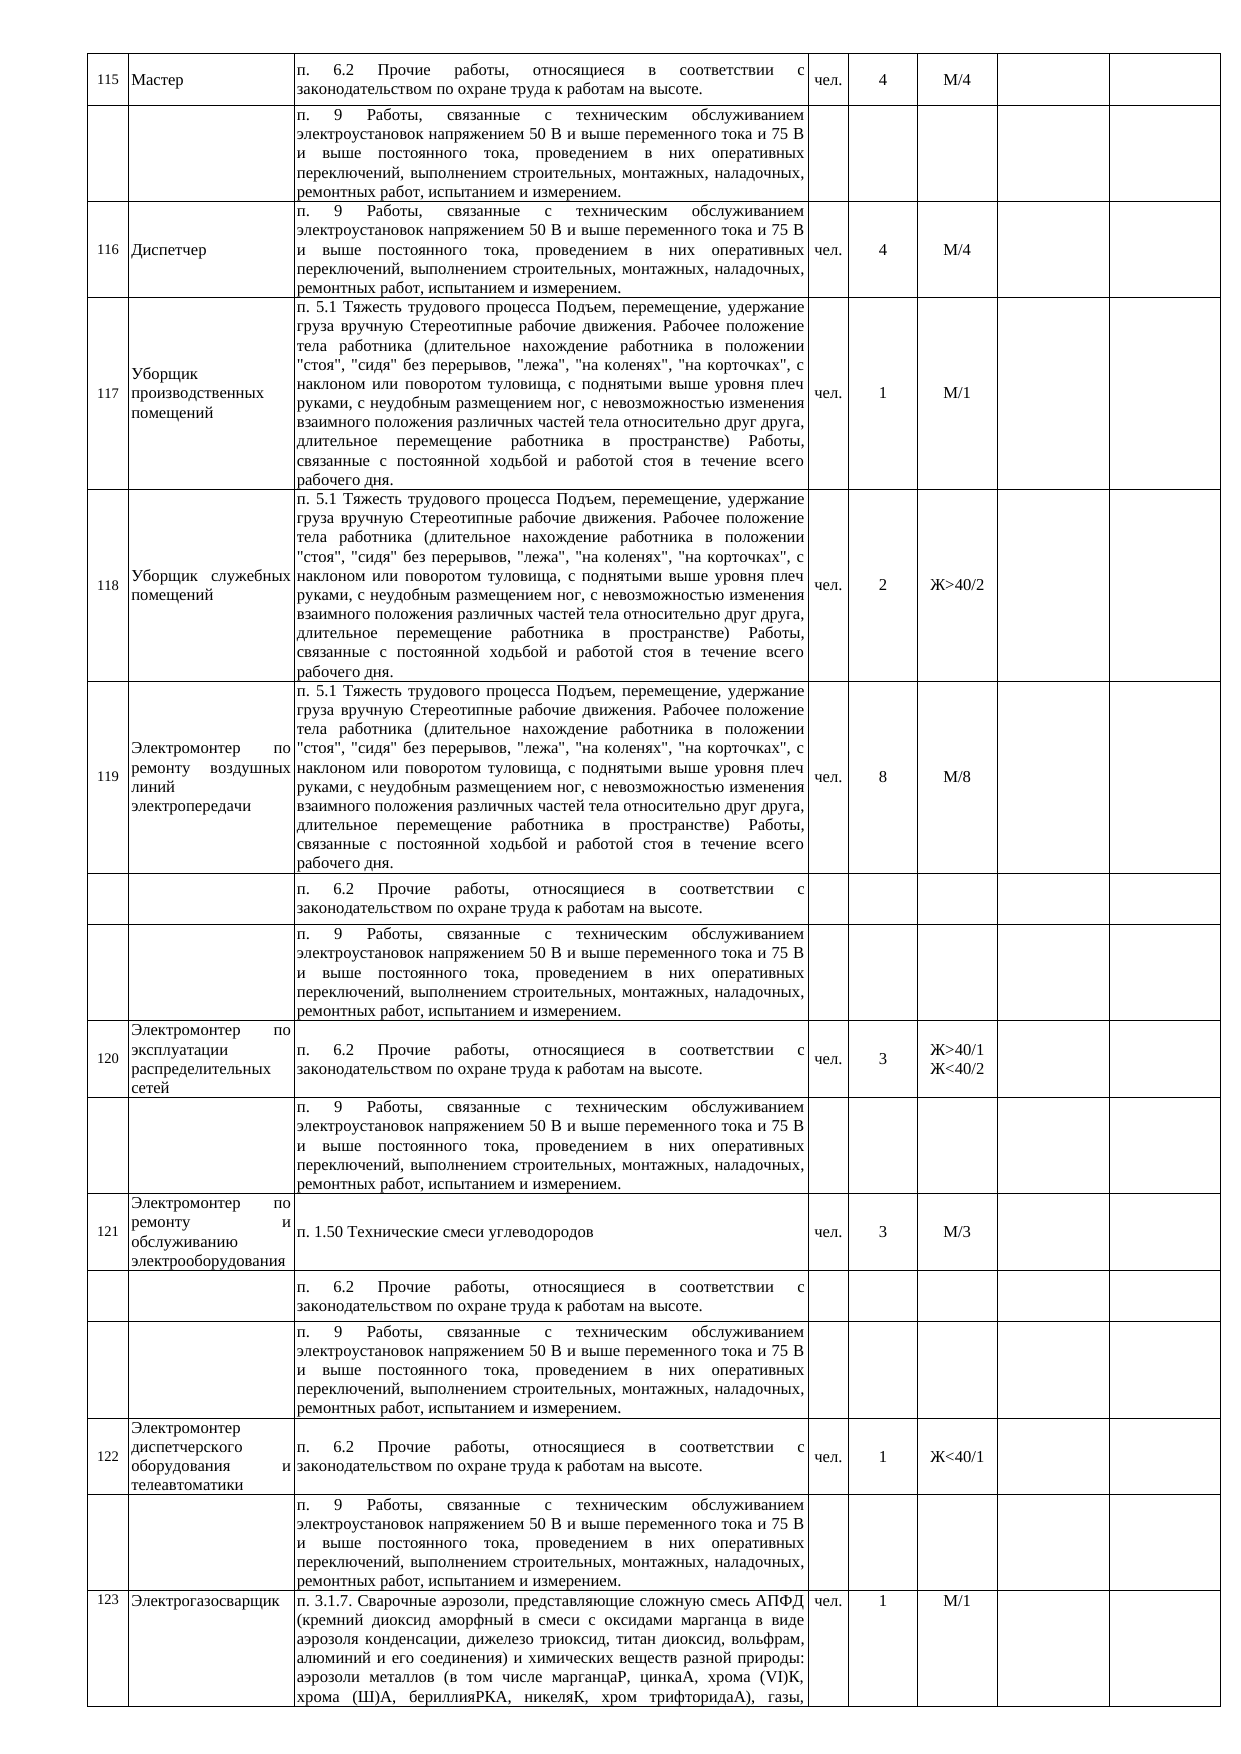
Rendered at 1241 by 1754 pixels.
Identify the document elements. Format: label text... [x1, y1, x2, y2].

table_cell [918, 1271, 997, 1321]
table_cell [809, 106, 848, 201]
table_cell 1 [849, 298, 917, 489]
table_cell [88, 925, 128, 1020]
table_cell чел. [809, 298, 848, 489]
table_cell 3 [849, 1194, 917, 1270]
table_cell [809, 874, 848, 924]
table_cell п. 9 Работы, связанные с техническим обслуживанием электроустановок напряжением 50 В и выше переменного тока и 75 В и выше постоянного тока, проведением в них оперативных переключений, выполнением строительных, монтажных, наладочных, ремонтных работ, испытанием и измерением. [295, 202, 808, 297]
table_cell 120 [88, 1021, 128, 1097]
table_cell М/8 [918, 682, 997, 872]
table_cell п. 6.2 Прочие работы, относящиеся в соответствии с законодательством по охране труда к работам на высоте. [295, 1021, 808, 1097]
table_cell [998, 1495, 1109, 1590]
table_cell Диспетчер [129, 202, 294, 297]
table_cell [998, 298, 1109, 489]
table_cell [998, 1271, 1109, 1321]
table_cell [998, 682, 1109, 872]
table_cell п. 9 Работы, связанные с техническим обслуживанием электроустановок напряжением 50 В и выше переменного тока и 75 В и выше постоянного тока, проведением в них оперативных переключений, выполнением строительных, монтажных, наладочных, ремонтных работ, испытанием и измерением. [295, 1322, 808, 1417]
table_cell чел. [809, 1194, 848, 1270]
table_cell [129, 1495, 294, 1590]
table_cell [849, 925, 917, 1020]
table_cell чел. [809, 202, 848, 297]
table_cell [1110, 682, 1220, 872]
table_cell [998, 1194, 1109, 1270]
table_cell [998, 202, 1109, 297]
table_cell [129, 1322, 294, 1417]
table_cell М/3 [918, 1194, 997, 1270]
table_cell [998, 1591, 1109, 1706]
table_cell [1110, 1194, 1220, 1270]
table_cell 119 [88, 682, 128, 872]
table_cell [998, 490, 1109, 681]
table_cell М/1 [918, 1591, 997, 1706]
table_cell [918, 1495, 997, 1590]
table_cell п. 9 Работы, связанные с техническим обслуживанием электроустановок напряжением 50 В и выше переменного тока и 75 В и выше постоянного тока, проведением в них оперативных переключений, выполнением строительных, монтажных, наладочных, ремонтных работ, испытанием и измерением. [295, 106, 808, 201]
table_cell [998, 54, 1109, 105]
table_cell [1110, 54, 1220, 105]
table_cell [129, 874, 294, 924]
table_cell [1110, 1322, 1220, 1417]
table_cell 122 [88, 1419, 128, 1494]
table_cell [1110, 202, 1220, 297]
table_cell п. 3.1.7. Сварочные аэрозоли, представляющие сложную смесь АПФД (кремний диоксид аморфный в смеси с оксидами марганца в виде аэрозоля конденсации, дижелезо триоксид, титан диоксид, вольфрам, алюминий и его соединения) и химических веществ разной природы: аэрозоли металлов (в том числе марганцаР, цинкаА, хрома (VI)К, хрома (Ш)А, бериллияРКА, никеляК, хром трифторидаА), газы, [295, 1591, 808, 1706]
table_cell 118 [88, 490, 128, 681]
table_cell Электромонтер по ремонту и обслуживанию электрооборудования [129, 1194, 294, 1270]
table_cell [129, 925, 294, 1020]
table_cell [918, 106, 997, 201]
table_cell 115 [88, 54, 128, 105]
table_cell п. 6.2 Прочие работы, относящиеся в соответствии с законодательством по охране труда к работам на высоте. [295, 1271, 808, 1321]
table_cell Уборщик производственных помещений [129, 298, 294, 489]
table_cell [88, 1322, 128, 1417]
table_cell [1110, 106, 1220, 201]
table_cell 116 [88, 202, 128, 297]
table_cell п. 5.1 Тяжесть трудового процесса Подъем, перемещение, удержание груза вручную Стереотипные рабочие движения. Рабочее положение тела работника (длительное нахождение работника в положении "стоя", "сидя" без перерывов, "лежа", "на коленях", "на корточках", с наклоном или поворотом туловища, с поднятыми выше уровня плеч руками, с неудобным размещением ног, с невозможностью изменения взаимного положения различных частей тела относительно друг друга, длительное перемещение работника в пространстве) Работы, связанные с постоянной ходьбой и работой стоя в течение всего рабочего дня. [295, 490, 808, 681]
table_cell [88, 874, 128, 924]
table_cell [998, 1021, 1109, 1097]
table_cell [998, 1322, 1109, 1417]
table_cell 3 [849, 1021, 917, 1097]
table_cell Электромонтер по ремонту воздушных линий электропередачи [129, 682, 294, 872]
table_cell чел. [809, 54, 848, 105]
table_cell [849, 1271, 917, 1321]
table_cell 2 [849, 490, 917, 681]
table_cell [88, 1098, 128, 1193]
table_cell [1110, 1021, 1220, 1097]
table_cell чел. [809, 1591, 848, 1706]
table_cell М/1 [918, 298, 997, 489]
table_cell [849, 1098, 917, 1193]
table_cell 121 [88, 1194, 128, 1270]
table_cell [998, 1419, 1109, 1494]
table_cell [918, 874, 997, 924]
table_cell Мастер [129, 54, 294, 105]
table_cell чел. [809, 490, 848, 681]
table_cell Ж>40/2 [918, 490, 997, 681]
table_cell [1110, 1495, 1220, 1590]
table_cell чел. [809, 1021, 848, 1097]
table_cell [1110, 925, 1220, 1020]
table_cell п. 6.2 Прочие работы, относящиеся в соответствии с законодательством по охране труда к работам на высоте. [295, 54, 808, 105]
table_cell [1110, 298, 1220, 489]
table_cell [809, 925, 848, 1020]
table_cell [129, 1098, 294, 1193]
table_cell [998, 925, 1109, 1020]
table_cell п. 6.2 Прочие работы, относящиеся в соответствии с законодательством по охране труда к работам на высоте. [295, 1419, 808, 1494]
table_cell [918, 1098, 997, 1193]
table_cell 4 [849, 54, 917, 105]
table_cell чел. [809, 1419, 848, 1494]
table_cell 1 [849, 1591, 917, 1706]
table_cell [998, 106, 1109, 201]
table_cell п. 9 Работы, связанные с техническим обслуживанием электроустановок напряжением 50 В и выше переменного тока и 75 В и выше постоянного тока, проведением в них оперативных переключений, выполнением строительных, монтажных, наладочных, ремонтных работ, испытанием и измерением. [295, 1098, 808, 1193]
table_cell [1110, 1098, 1220, 1193]
table_cell п. 9 Работы, связанные с техническим обслуживанием электроустановок напряжением 50 В и выше переменного тока и 75 В и выше постоянного тока, проведением в них оперативных переключений, выполнением строительных, монтажных, наладочных, ремонтных работ, испытанием и измерением. [295, 1495, 808, 1590]
table_cell чел. [809, 682, 848, 872]
table_cell [998, 1098, 1109, 1193]
table_cell 117 [88, 298, 128, 489]
table_cell [809, 1271, 848, 1321]
table_cell п. 5.1 Тяжесть трудового процесса Подъем, перемещение, удержание груза вручную Стереотипные рабочие движения. Рабочее положение тела работника (длительное нахождение работника в положении "стоя", "сидя" без перерывов, "лежа", "на коленях", "на корточках", с наклоном или поворотом туловища, с поднятыми выше уровня плеч руками, с неудобным размещением ног, с невозможностью изменения взаимного положения различных частей тела относительно друг друга, длительное перемещение работника в пространстве) Работы, связанные с постоянной ходьбой и работой стоя в течение всего рабочего дня. [295, 298, 808, 489]
table_cell [849, 106, 917, 201]
table_cell 4 [849, 202, 917, 297]
table_cell [129, 1271, 294, 1321]
table_cell [88, 1271, 128, 1321]
table_cell Электромонтер по эксплуатации распределительных сетей [129, 1021, 294, 1097]
table_cell [1110, 1419, 1220, 1494]
table_cell [88, 1495, 128, 1590]
table_cell Электромонтер диспетчерского оборудования и телеавтоматики [129, 1419, 294, 1494]
table_cell [809, 1098, 848, 1193]
table_cell [849, 874, 917, 924]
table_cell Электрогазосварщик [129, 1591, 294, 1706]
table_cell [809, 1322, 848, 1417]
table_cell [1110, 1591, 1220, 1706]
table_cell Уборщик служебных помещений [129, 490, 294, 681]
table_cell [88, 106, 128, 201]
table_cell [129, 106, 294, 201]
table_cell Ж>40/1 Ж<40/2 [918, 1021, 997, 1097]
table_cell [809, 1495, 848, 1590]
table_cell п. 5.1 Тяжесть трудового процесса Подъем, перемещение, удержание груза вручную Стереотипные рабочие движения. Рабочее положение тела работника (длительное нахождение работника в положении "стоя", "сидя" без перерывов, "лежа", "на коленях", "на корточках", с наклоном или поворотом туловища, с поднятыми выше уровня плеч руками, с неудобным размещением ног, с невозможностью изменения взаимного положения различных частей тела относительно друг друга, длительное перемещение работника в пространстве) Работы, связанные с постоянной ходьбой и работой стоя в течение всего рабочего дня. [295, 682, 808, 872]
table_cell [849, 1322, 917, 1417]
table_cell [998, 874, 1109, 924]
table_cell 123 [88, 1591, 128, 1706]
table_cell [1110, 490, 1220, 681]
table_cell Ж<40/1 [918, 1419, 997, 1494]
table_cell 8 [849, 682, 917, 872]
table_cell [918, 925, 997, 1020]
table_cell п. 9 Работы, связанные с техническим обслуживанием электроустановок напряжением 50 В и выше переменного тока и 75 В и выше постоянного тока, проведением в них оперативных переключений, выполнением строительных, монтажных, наладочных, ремонтных работ, испытанием и измерением. [295, 925, 808, 1020]
table_cell М/4 [918, 202, 997, 297]
table_cell [849, 1495, 917, 1590]
table_cell п. 1.50 Технические смеси углеводородов [295, 1194, 808, 1270]
table_cell [1110, 874, 1220, 924]
table_cell п. 6.2 Прочие работы, относящиеся в соответствии с законодательством по охране труда к работам на высоте. [295, 874, 808, 924]
table_cell М/4 [918, 54, 997, 105]
table_cell [1110, 1271, 1220, 1321]
table_cell [918, 1322, 997, 1417]
table_cell 1 [849, 1419, 917, 1494]
